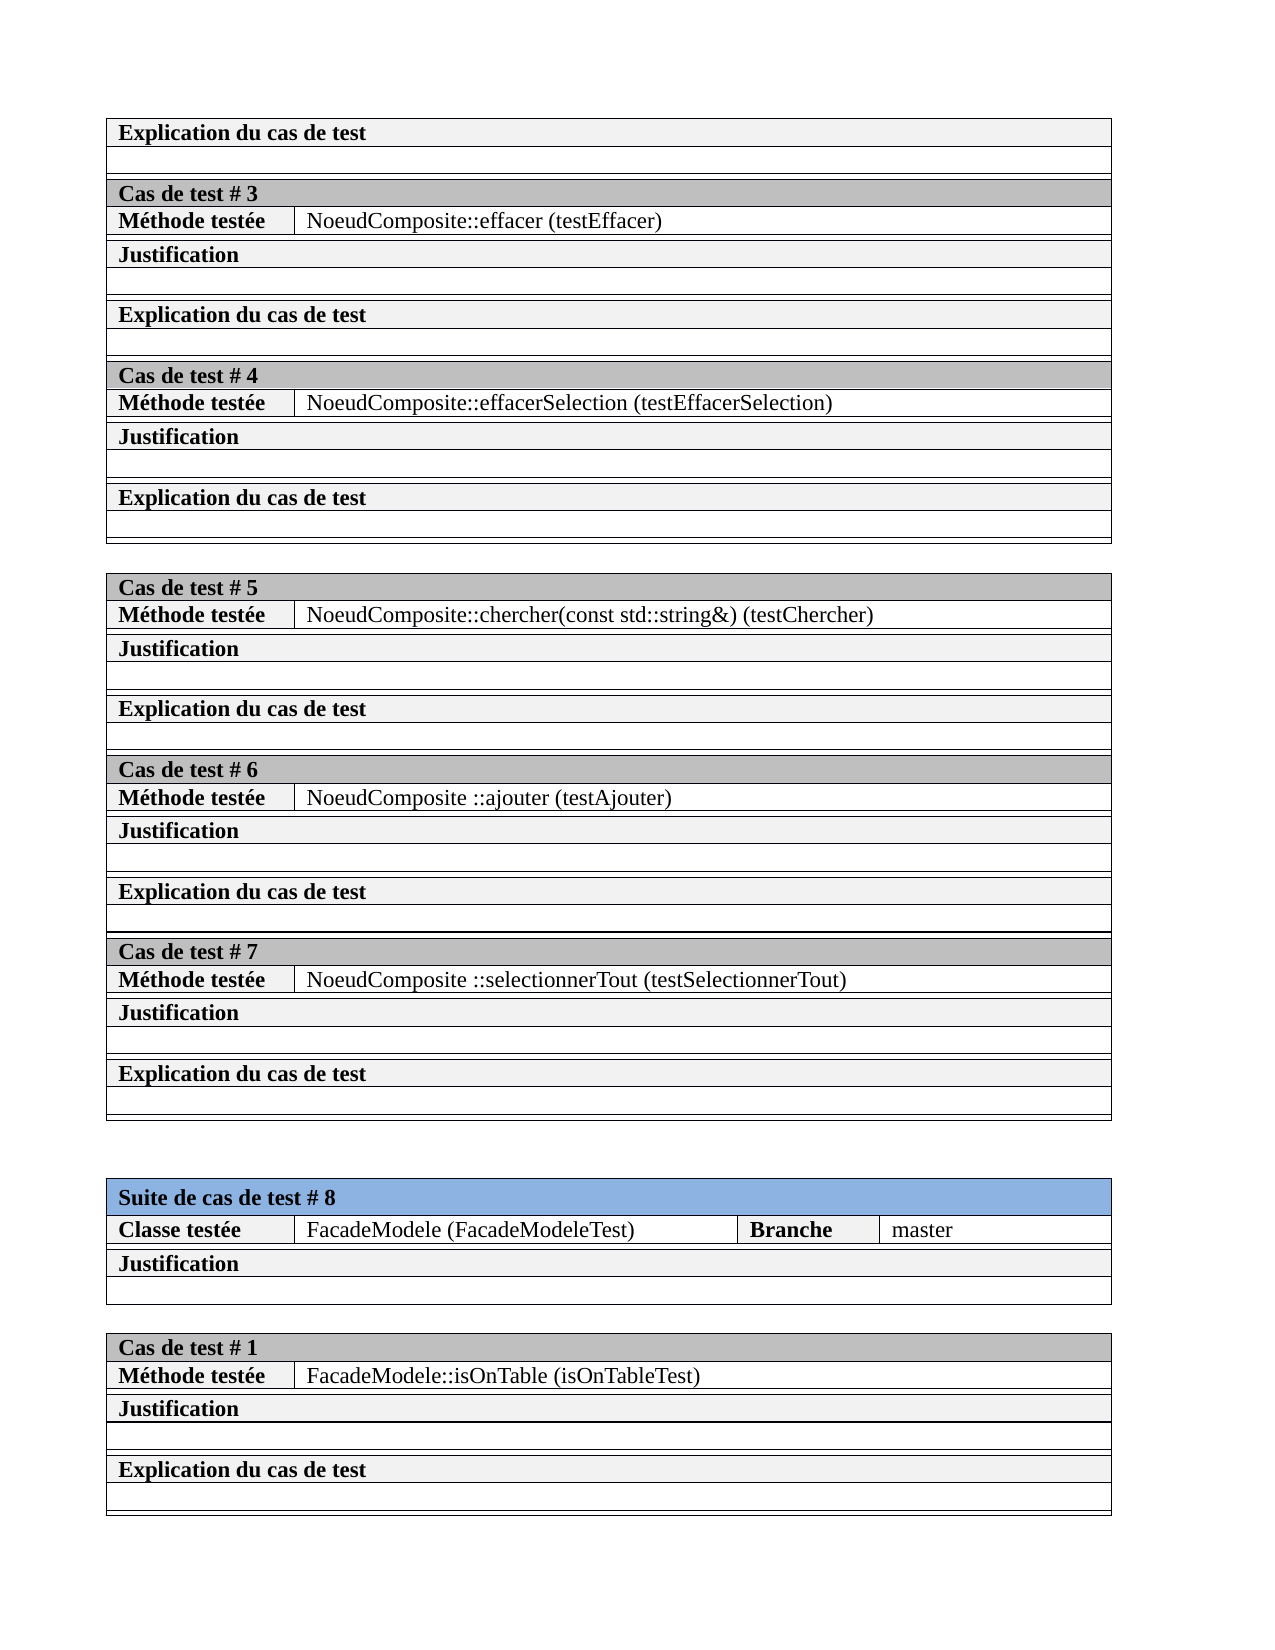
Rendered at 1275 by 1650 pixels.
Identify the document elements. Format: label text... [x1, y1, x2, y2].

table_cell Explication du cas de test [107, 1060, 1111, 1086]
table_cell [107, 1450, 1111, 1455]
table_cell [107, 147, 1111, 173]
table_cell [107, 450, 1111, 477]
table_cell [107, 1423, 1111, 1449]
table_cell Justification [107, 817, 1111, 843]
table_cell [107, 1115, 1111, 1119]
table_cell NoeudComposite ::selectionnerTout (testSelectionnerTout) [295, 966, 1111, 992]
table_cell FacadeModele::isOnTable (isOnTableTest) [295, 1362, 1111, 1388]
table_cell Méthode testée [107, 207, 294, 234]
table_cell master [880, 1216, 1111, 1243]
table_cell [107, 1483, 1111, 1509]
table_cell [107, 690, 1111, 694]
table_cell [107, 235, 1111, 239]
table_cell [107, 478, 1111, 482]
table_cell [107, 295, 1111, 300]
table_cell Explication du cas de test [107, 119, 1111, 146]
table_cell Justification [107, 999, 1111, 1026]
table_cell [107, 723, 1111, 749]
table_cell Cas de test # 3 [107, 180, 1111, 206]
table_cell Cas de test # 4 [107, 362, 1111, 388]
table_cell [107, 538, 1111, 543]
table_cell [107, 1511, 1111, 1515]
table_cell [107, 356, 1111, 361]
table_cell Explication du cas de test [107, 1456, 1111, 1482]
table_cell [107, 1027, 1111, 1053]
table_cell Méthode testée [107, 966, 294, 992]
table_cell NoeudComposite::effacer (testEffacer) [295, 207, 1111, 234]
table_cell Justification [107, 423, 1111, 449]
table_cell Classe testée [107, 1216, 294, 1243]
table_cell [107, 1054, 1111, 1059]
table_cell [107, 1389, 1111, 1394]
table_cell [107, 662, 1111, 688]
table_cell Cas de test # 7 [107, 939, 1111, 965]
table_cell [107, 417, 1111, 422]
table_cell Méthode testée [107, 1362, 294, 1388]
table_cell Justification [107, 1250, 1111, 1276]
table_cell Méthode testée [107, 390, 294, 416]
table_cell Explication du cas de test [107, 878, 1111, 904]
table_cell [107, 329, 1111, 355]
table_cell Explication du cas de test [107, 301, 1111, 328]
table_header Cas de test # 5 [107, 574, 1111, 600]
table_cell Cas de test # 6 [107, 756, 1111, 783]
table_cell Explication du cas de test [107, 484, 1111, 510]
table_cell Justification [107, 635, 1111, 661]
table_cell Explication du cas de test [107, 696, 1111, 722]
table_cell Justification [107, 241, 1111, 267]
table_cell [107, 844, 1111, 871]
table_cell [107, 993, 1111, 998]
table_cell [107, 872, 1111, 877]
table_cell [107, 511, 1111, 537]
table_cell FacadeModele (FacadeModeleTest) [295, 1216, 737, 1243]
table_cell [107, 1087, 1111, 1114]
table_cell Méthode testée [107, 601, 294, 628]
table_cell NoeudComposite ::ajouter (testAjouter) [295, 784, 1111, 810]
table_cell Méthode testée [107, 784, 294, 810]
table_header Suite de cas de test # 8 [107, 1179, 1111, 1215]
table_cell [107, 750, 1111, 755]
table_cell Justification [107, 1395, 1111, 1421]
table_cell NoeudComposite::effacerSelection (testEffacerSelection) [295, 390, 1111, 416]
table_cell [107, 1277, 1111, 1303]
table_cell NoeudComposite::chercher(const std::string&) (testChercher) [295, 601, 1111, 628]
table_cell [107, 933, 1111, 937]
table_cell Branche [738, 1216, 879, 1243]
table_cell [107, 174, 1111, 179]
table_header Cas de test # 1 [107, 1334, 1111, 1361]
table_cell [107, 1244, 1111, 1249]
table_cell [107, 811, 1111, 816]
table_cell [107, 905, 1111, 931]
table_cell [107, 629, 1111, 634]
table_cell [107, 268, 1111, 294]
